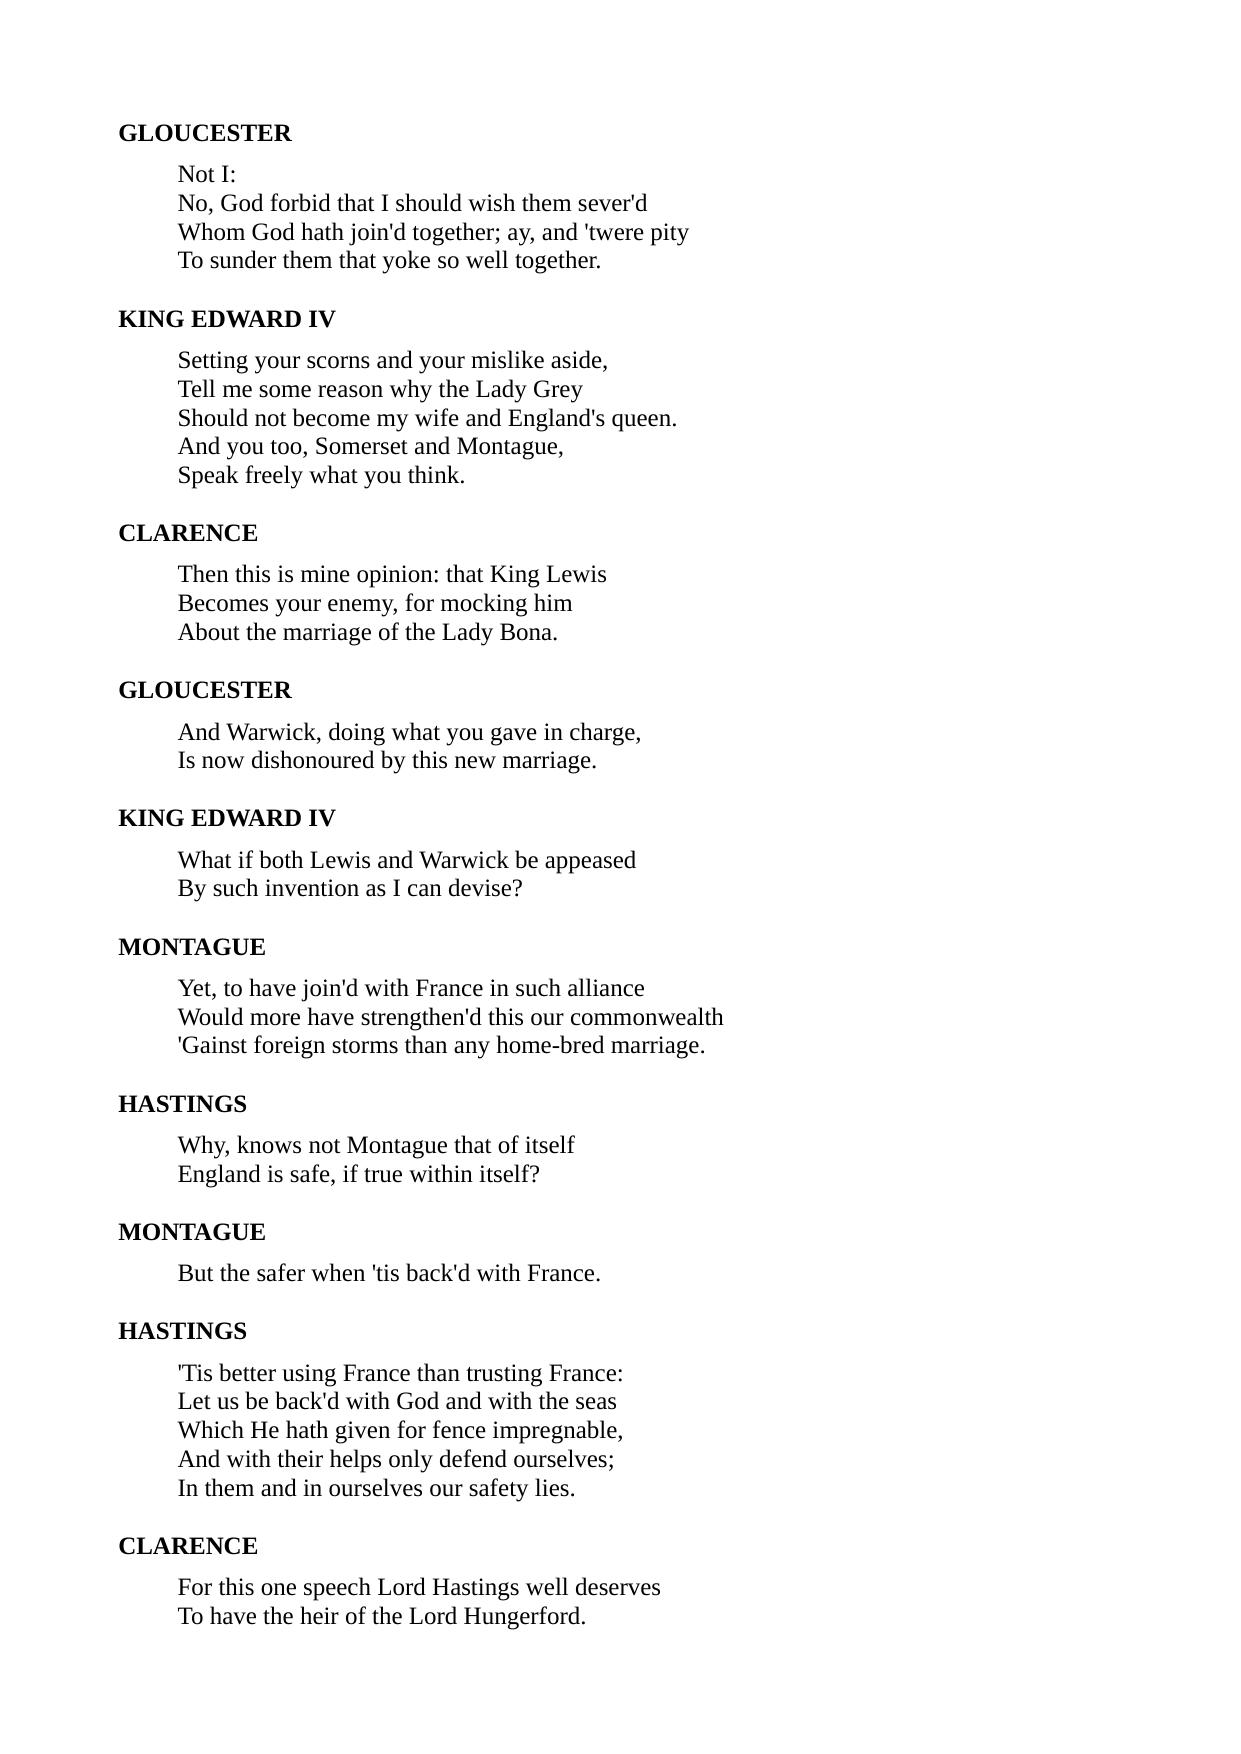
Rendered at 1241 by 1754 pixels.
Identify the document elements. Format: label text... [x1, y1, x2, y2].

text But the safer when 'tis back'd with France. [177, 1258, 1063, 1287]
text Yet, to have join'd with France in such alliance Would more have strengthen'd this our commonwealth 'Gainst foreign storms than any home-bred marriage. [177, 973, 1063, 1059]
text Then this is mine opinion: that King Lewis Becomes your enemy, for mocking him About the marriage of the Lady Bona. [177, 559, 1063, 646]
text KING EDWARD IV [118, 803, 1122, 832]
text Setting your scorns and your mislike aside, Tell me some reason why the Lady Grey Should not become my wife and England's queen. And you too, Somerset and Montague, Speak freely what you think. [177, 345, 1063, 489]
text CLARENCE [118, 518, 1122, 547]
text MONTAGUE [118, 1217, 1122, 1246]
text HASTINGS [118, 1316, 1122, 1345]
text For this one speech Lord Hastings well deserves To have the heir of the Lord Hungerford. [177, 1572, 1063, 1630]
text HASTINGS [118, 1089, 1122, 1117]
text Not I: No, God forbid that I should wish them sever'd Whom God hath join'd together; ay, and 'twere pity To sunder them that yoke so well together. [177, 159, 1063, 274]
text GLOUCESTER [118, 118, 1122, 147]
text Why, knows not Montague that of itself England is safe, if true within itself? [177, 1130, 1063, 1187]
text And Warwick, doing what you gave in charge, Is now dishonoured by this new marriage. [177, 717, 1063, 774]
text What if both Lewis and Warwick be appeased By such invention as I can devise? [177, 845, 1063, 902]
text 'Tis better using France than trusting France: Let us be back'd with God and with the seas Which He hath given for fence impregnable, And with their helps only defend ourselves; In them and in ourselves our safety lies. [177, 1358, 1063, 1501]
text KING EDWARD IV [118, 304, 1122, 333]
text MONTAGUE [118, 932, 1122, 961]
text CLARENCE [118, 1531, 1122, 1560]
text GLOUCESTER [118, 675, 1122, 704]
